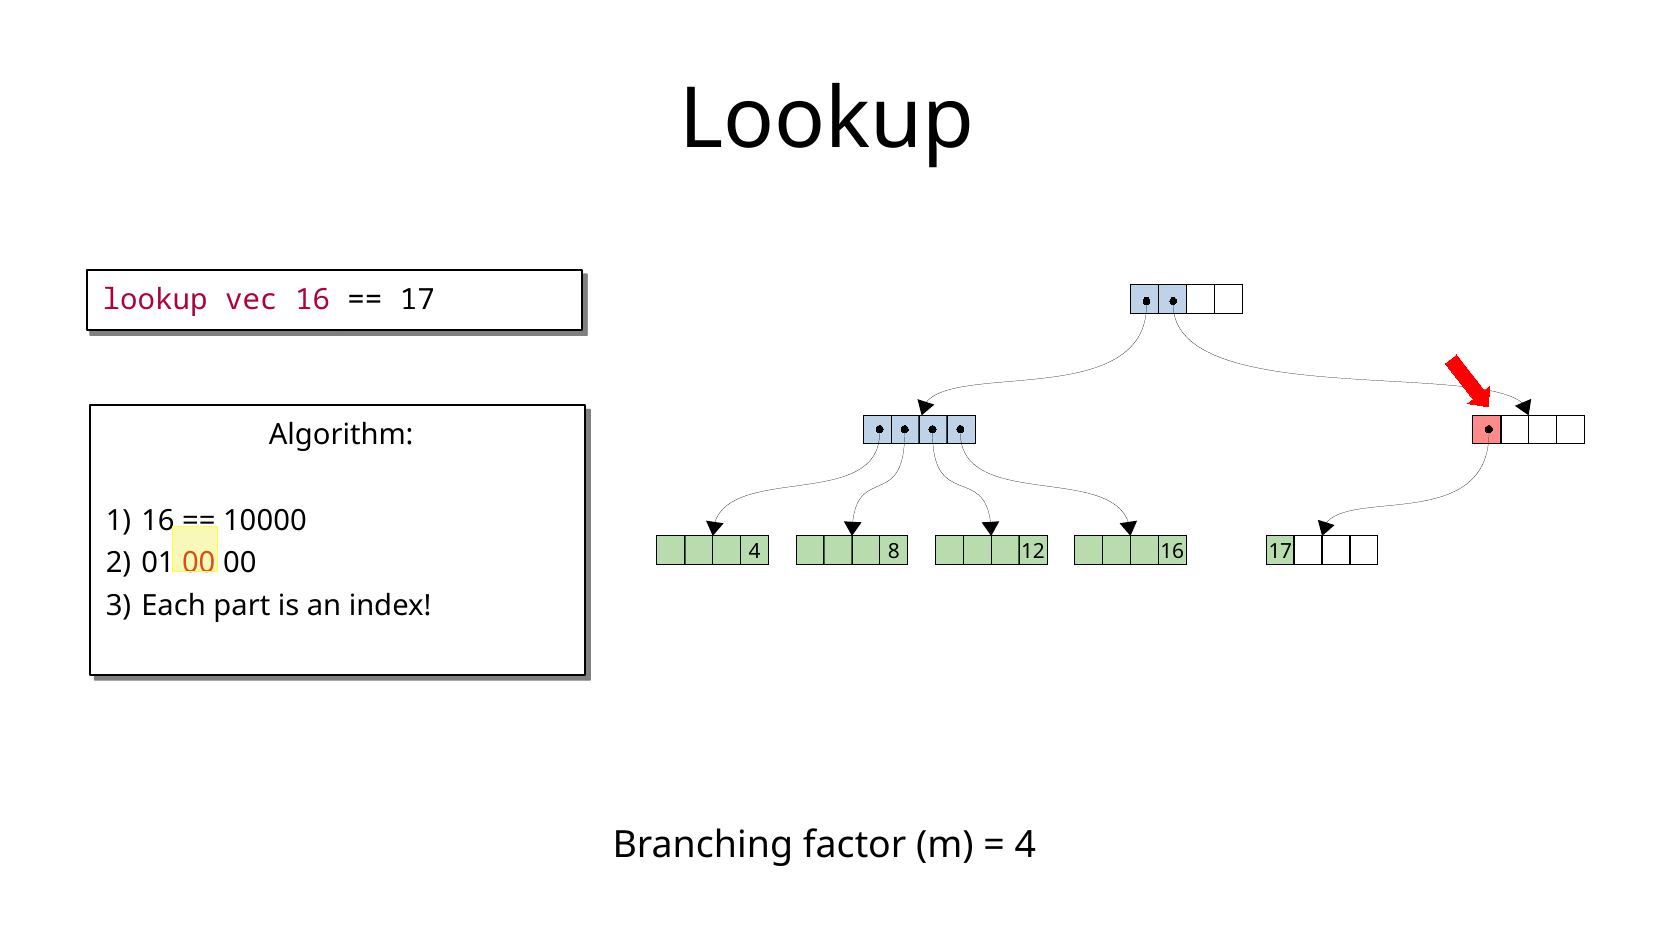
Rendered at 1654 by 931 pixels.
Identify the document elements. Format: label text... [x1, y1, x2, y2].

text_box Branching factor (m) = 4 [597, 810, 1057, 886]
text_box [1130, 284, 1187, 314]
text_box [863, 415, 976, 444]
text_box 8 [880, 535, 908, 565]
text_box 4 [741, 535, 769, 565]
text_box 16 [1159, 535, 1187, 565]
text_box [1472, 415, 1500, 444]
text_box [1445, 354, 1490, 407]
text_box 12 [1020, 535, 1048, 565]
title Lookup [82, 37, 1571, 193]
text_box [796, 535, 880, 565]
text_box Algorithm: 16 == 10000 01 00 00 Each part is an index! [90, 405, 586, 663]
text_box lookup vec 16 == 17 [86, 270, 582, 331]
text_box 17 [1266, 535, 1293, 565]
text_box [935, 535, 1020, 565]
text_box [656, 535, 741, 565]
text_box [1074, 535, 1159, 565]
text_box [172, 526, 218, 572]
